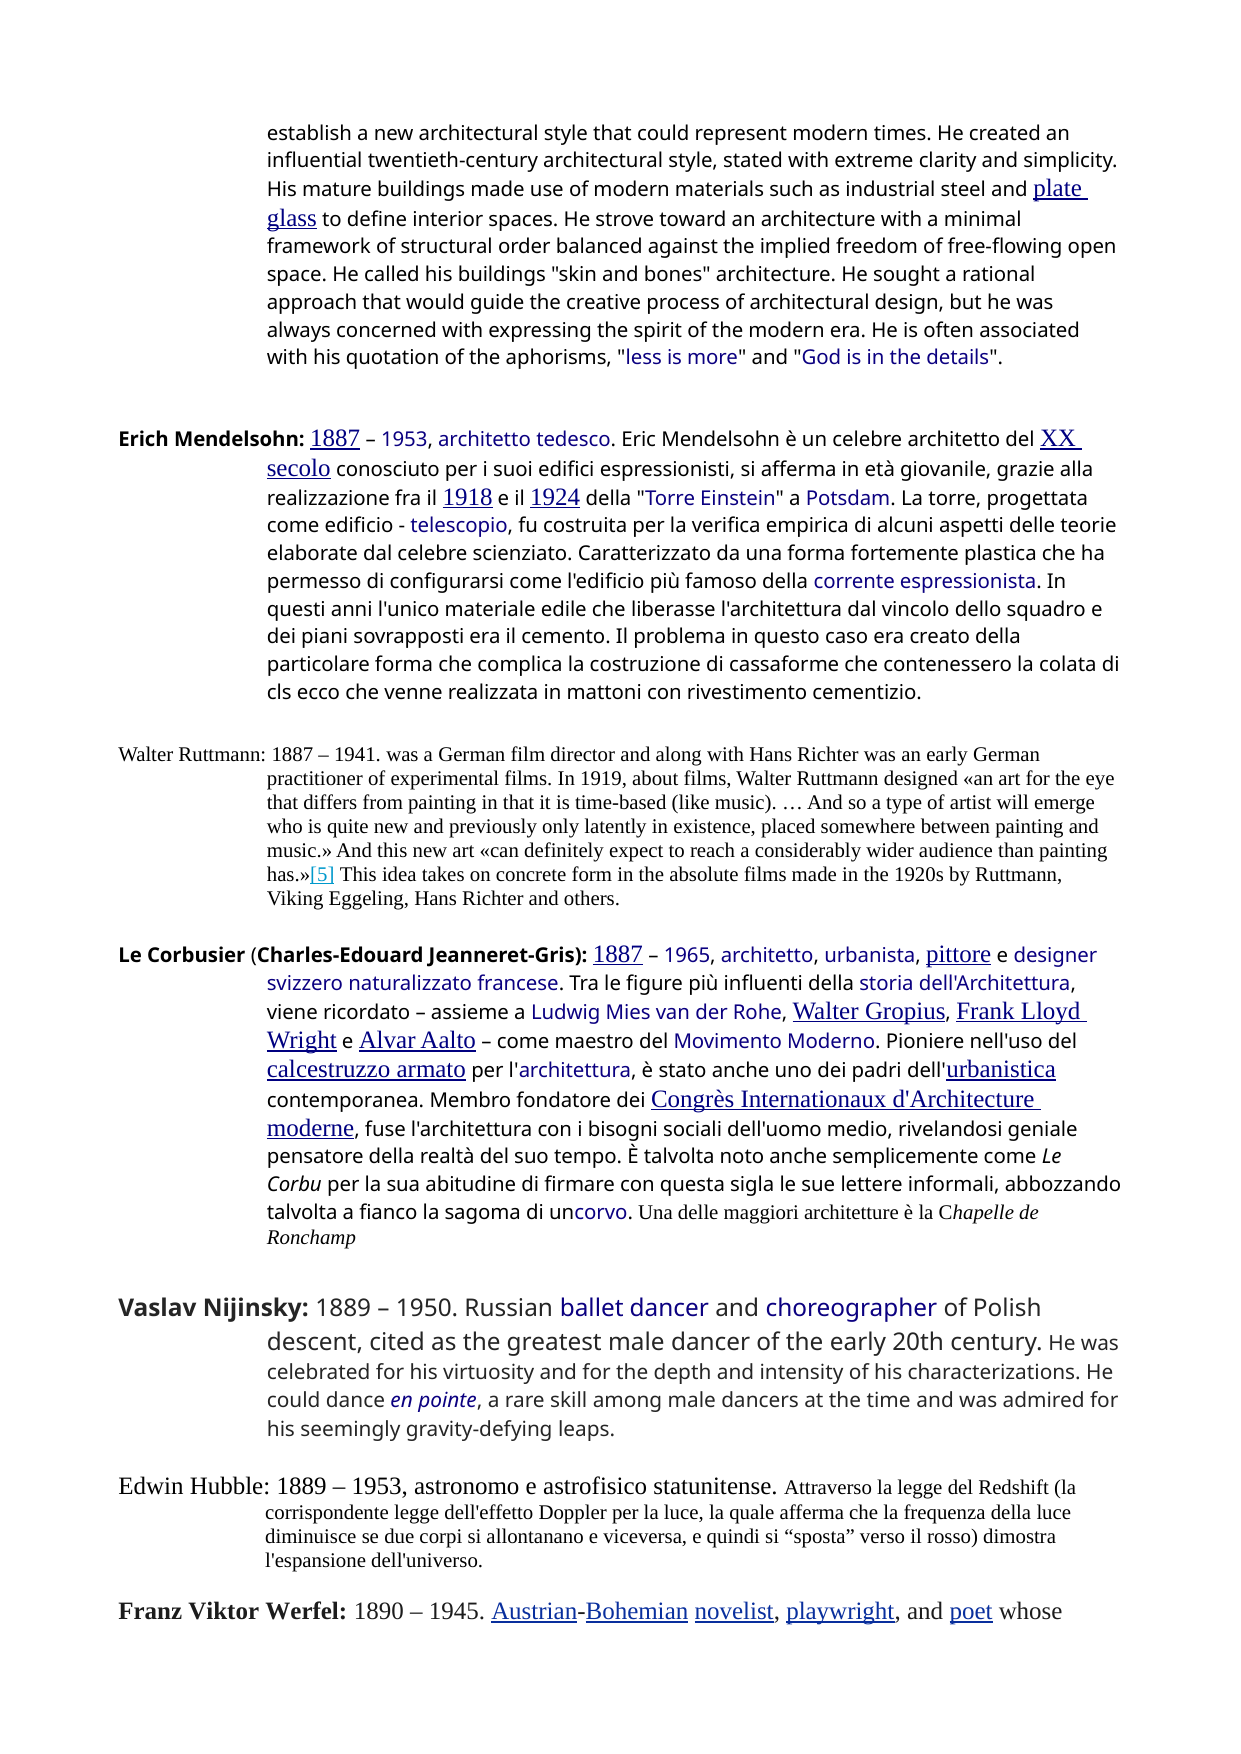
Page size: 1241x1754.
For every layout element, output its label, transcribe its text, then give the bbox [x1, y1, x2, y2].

text Erich Mendelsohn: 1887 – 1953, architetto tedesco. Eric Mendelsohn è un celebre architetto del XX secolo conosciuto per i suoi edifici espressionisti, si afferma in età giovanile, grazie alla realizzazione fra il 1918 e il 1924 della "Torre Einstein" a Potsdam. La torre, progettata come edificio - telescopio, fu costruita per la verifica empirica di alcuni aspetti delle teorie elaborate dal celebre scienziato. Caratterizzato da una forma fortemente plastica che ha permesso di configurarsi come l'edificio più famoso della corrente espressionista. In questi anni l'unico materiale edile che liberasse l'architettura dal vincolo dello squadro e dei piani sovrapposti era il cemento. Il problema in questo caso era creato della particolare forma che complica la costruzione di cassaforme che contenessero la colata di cls ecco che venne realizzata in mattoni con rivestimento cementizio. [118, 423, 1122, 705]
text Vaslav Nijinsky: 1889 – 1950. Russian ballet dancer and choreographer of Polish descent, cited as the greatest male dancer of the early 20th century. He was celebrated for his virtuosity and for the depth and intensity of his characterizations. He could dance en pointe, a rare skill among male dancers at the time and was admired for his seemingly gravity-defying leaps. [118, 1291, 1122, 1442]
text Edwin Hubble: 1889 – 1953, astronomo e astrofisico statunitense. Attraverso la legge del Redshift (la corrispondente legge dell'effetto Doppler per la luce, la quale afferma che la frequenza della luce diminuisce se due corpi si allontanano e viceversa, e quindi si “sposta” verso il rosso) dimostra l'espansione dell'universo. [118, 1471, 1122, 1572]
text Franz Viktor Werfel: 1890 – 1945. Austrian-Bohemian novelist, playwright, and poet whose [118, 1596, 1122, 1625]
text Le Corbusier (Charles-Edouard Jeanneret-Gris): 1887 – 1965, architetto, urbanista, pittore e designer svizzero naturalizzato francese. Tra le figure più influenti della storia dell'Architettura, viene ricordato – assieme a Ludwig Mies van der Rohe, Walter Gropius, Frank Lloyd Wright e Alvar Aalto – come maestro del Movimento Moderno. Pioniere nell'uso del calcestruzzo armato per l'architettura, è stato anche uno dei padri dell'urbanistica contemporanea. Membro fondatore dei Congrès Internationaux d'Architecture moderne, fuse l'architettura con i bisogni sociali dell'uomo medio, rivelandosi geniale pensatore della realtà del suo tempo. È talvolta noto anche semplicemente come Le Corbu per la sua abitudine di firmare con questa sigla le sue lettere informali, abbozzando talvolta a fianco la sagoma di uncorvo. Una delle maggiori architetture è la Chapelle de Ronchamp [118, 939, 1122, 1249]
text Walter Ruttmann: 1887 – 1941. was a German film director and along with Hans Richter was an early German practitioner of experimental films. In 1919, about films, Walter Ruttmann designed «an art for the eye that differs from painting in that it is time-based (like music). … And so a type of artist will emerge who is quite new and previously only latently in existence, placed somewhere between painting and music.» And this new art «can definitely expect to reach a considerably wider audience than painting has.»[5] This idea takes on concrete form in the absolute films made in the 1920s by Ruttmann, Viking Eggeling, Hans Richter and others. [118, 742, 1122, 910]
text establish a new architectural style that could represent modern times. He created an influential twentieth-century architectural style, stated with extreme clarity and simplicity. His mature buildings made use of modern materials such as industrial steel and plate glass to define interior spaces. He strove toward an architecture with a minimal framework of structural order balanced against the implied freedom of free-flowing open space. He called his buildings "skin and bones" architecture. He sought a rational approach that would guide the creative process of architectural design, but he was always concerned with expressing the spirit of the modern era. He is often associated with his quotation of the aphorisms, "less is more" and "God is in the details". [118, 118, 1122, 371]
